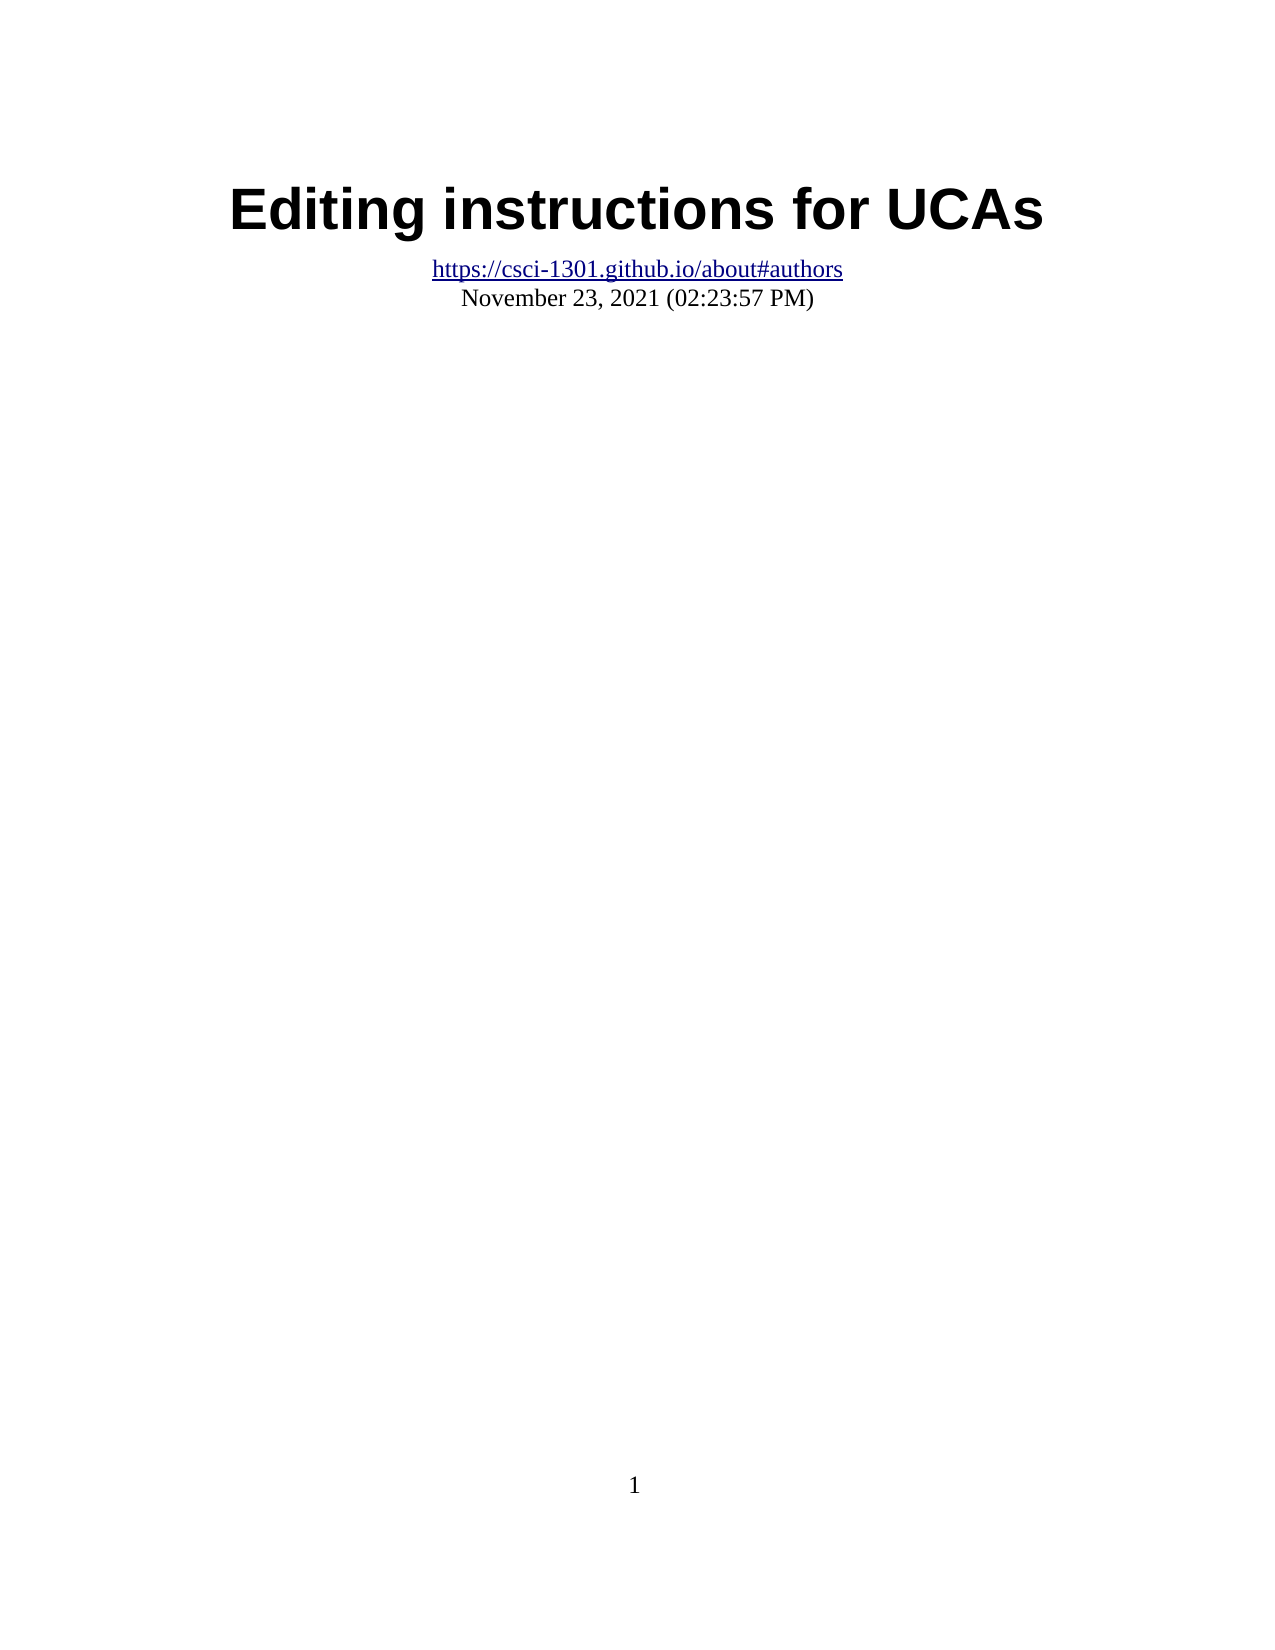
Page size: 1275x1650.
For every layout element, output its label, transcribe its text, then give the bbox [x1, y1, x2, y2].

text https://csci-1301.github.io/about#authors [150, 254, 1125, 283]
text November 23, 2021 (02:23:57 PM) [150, 283, 1125, 312]
title Editing instructions for UCAs [150, 175, 1125, 242]
